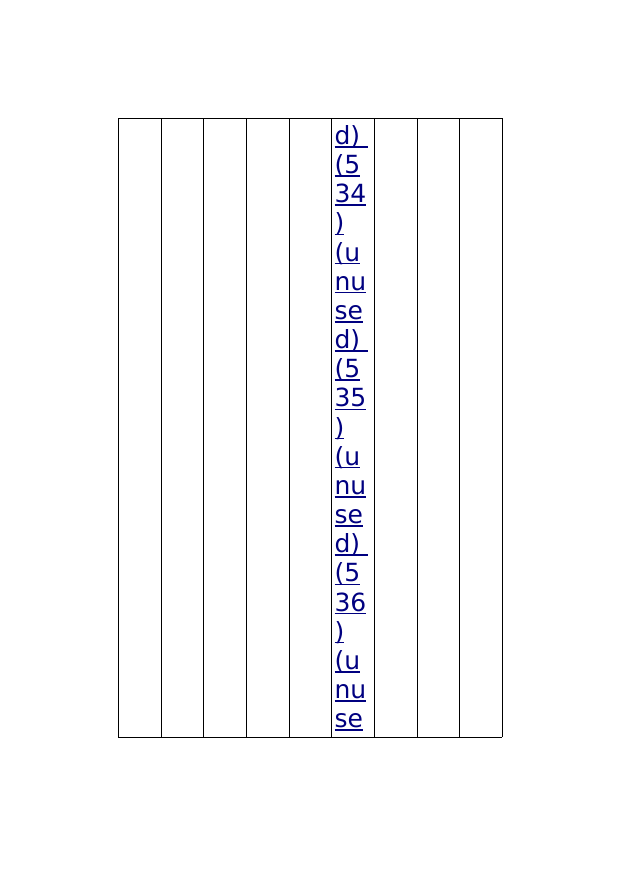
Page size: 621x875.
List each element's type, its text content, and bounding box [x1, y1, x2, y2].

table_cell [247, 119, 289, 737]
table_cell [375, 119, 417, 737]
table_cell [162, 119, 203, 737]
table_cell d) (534) (unused) (535) (unused) (536) (unuse [332, 119, 374, 737]
table_cell [204, 119, 246, 737]
table_cell [290, 119, 331, 737]
table_cell [460, 119, 502, 737]
table_cell [418, 119, 459, 737]
table_cell [119, 119, 161, 737]
